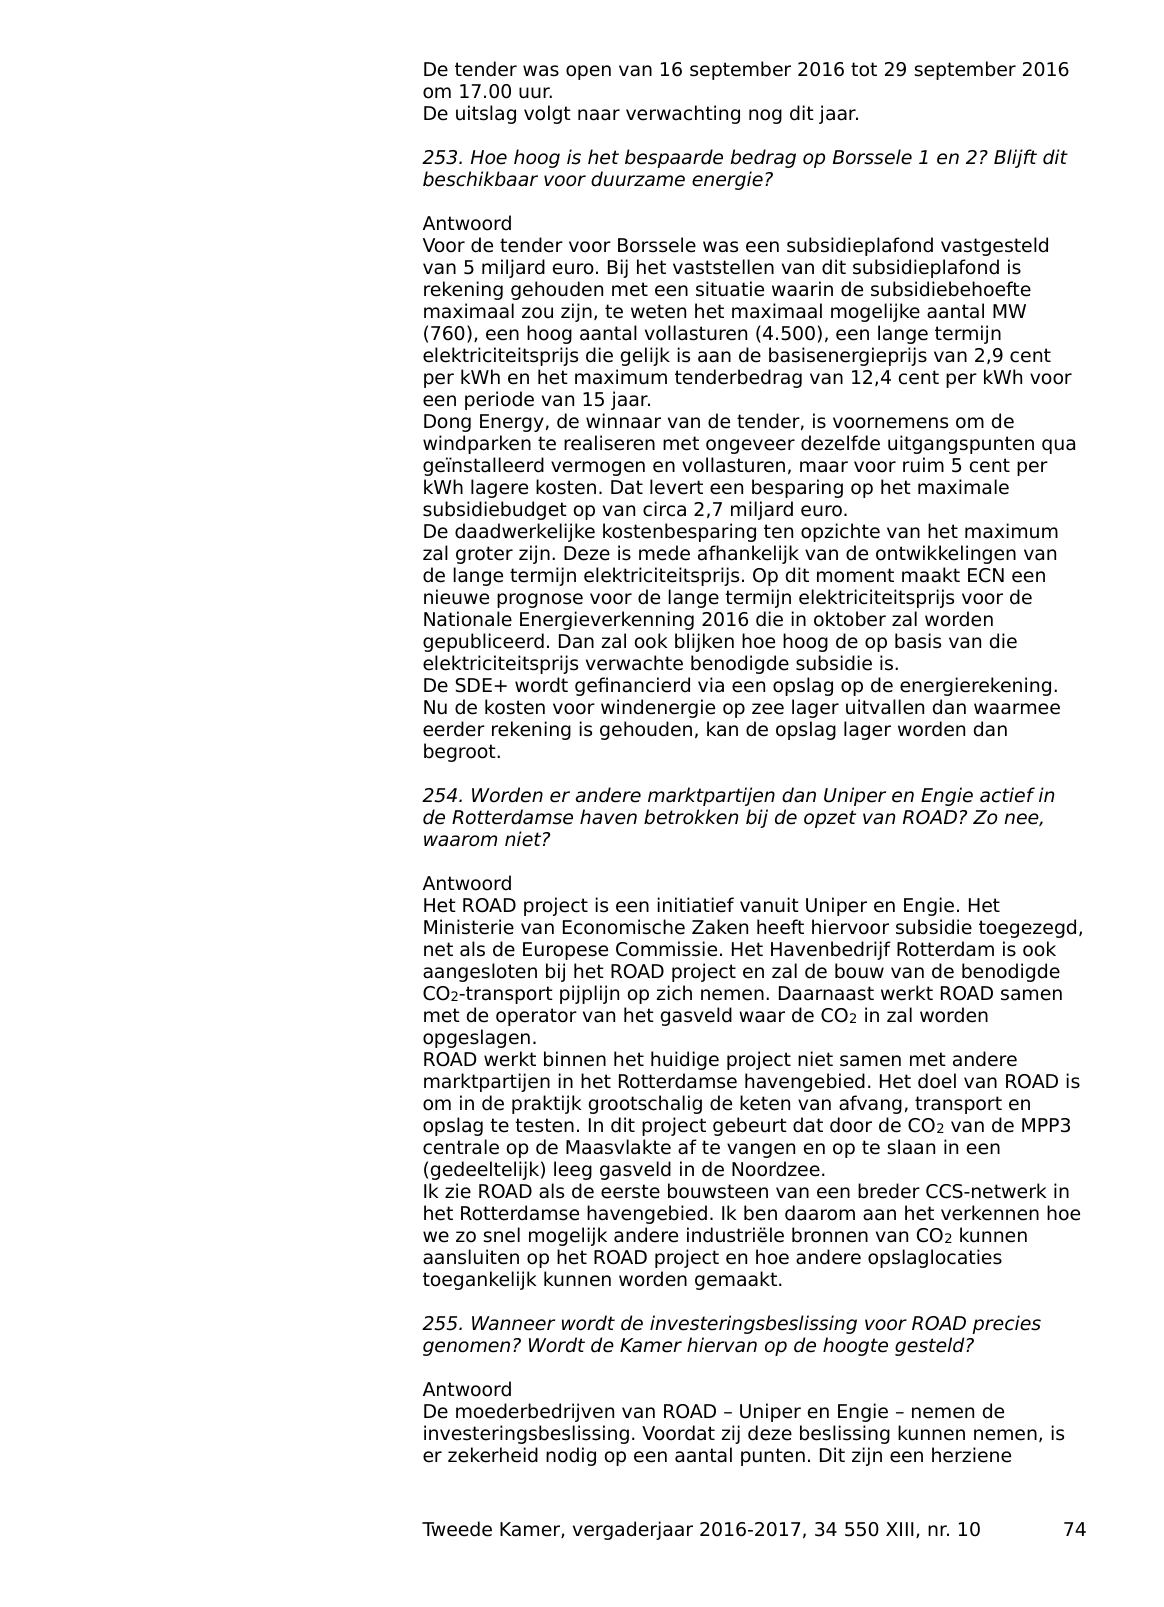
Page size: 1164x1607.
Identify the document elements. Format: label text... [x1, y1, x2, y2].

text Antwoord [422, 873, 1087, 895]
text Antwoord [422, 1379, 1087, 1401]
text Dong Energy, de winnaar van de tender, is voornemens om de windparken te realiseren met ongeveer dezelfde uitgangspunten qua geïnstalleerd vermogen en vollasturen, maar voor ruim 5 cent per kWh lagere kosten. Dat levert een besparing op het maximale subsidiebudget op van circa 2,7 miljard euro. [422, 411, 1087, 521]
text ROAD werkt binnen het huidige project niet samen met andere marktpartijen in het Rotterdamse havengebied. Het doel van ROAD is om in de praktijk grootschalig de keten van afvang, transport en opslag te testen. In dit project gebeurt dat door de CO2 van de MPP3 centrale op de Maasvlakte af te vangen en op te slaan in een (gedeeltelijk) leeg gasveld in de Noordzee. [422, 1049, 1087, 1181]
text Antwoord [422, 213, 1087, 235]
text De moederbedrijven van ROAD – Uniper en Engie – nemen de investeringsbeslissing. Voordat zij deze beslissing kunnen nemen, is er zekerheid nodig op een aantal punten. Dit zijn een herziene [422, 1401, 1087, 1467]
text Het ROAD project is een initiatief vanuit Uniper en Engie. Het Ministerie van Economische Zaken heeft hiervoor subsidie toegezegd, net als de Europese Commissie. Het Havenbedrijf Rotterdam is ook aangesloten bij het ROAD project en zal de bouw van de benodigde CO2-transport pijplijn op zich nemen. Daarnaast werkt ROAD samen met de operator van het gasveld waar de CO2 in zal worden opgeslagen. [422, 895, 1087, 1049]
text Voor de tender voor Borssele was een subsidieplafond vastgesteld van 5 miljard euro. Bij het vaststellen van dit subsidieplafond is rekening gehouden met een situatie waarin de subsidiebehoefte maximaal zou zijn, te weten het maximaal mogelijke aantal MW (760), een hoog aantal vollasturen (4.500), een lange termijn elektriciteitsprijs die gelijk is aan de basisenergieprijs van 2,9 cent per kWh en het maximum tenderbedrag van 12,4 cent per kWh voor een periode van 15 jaar. [422, 235, 1087, 411]
text 255. Wanneer wordt de investeringsbeslissing voor ROAD precies genomen? Wordt de Kamer hiervan op de hoogte gesteld? [422, 1313, 1087, 1357]
text 254. Worden er andere marktpartijen dan Uniper en Engie actief in de Rotterdamse haven betrokken bij de opzet van ROAD? Zo nee, waarom niet? [422, 785, 1087, 851]
text 253. Hoe hoog is het bespaarde bedrag op Borssele 1 en 2? Blijft dit beschikbaar voor duurzame energie? [422, 147, 1087, 191]
text Ik zie ROAD als de eerste bouwsteen van een breder CCS-netwerk in het Rotterdamse havengebied. Ik ben daarom aan het verkennen hoe we zo snel mogelijk andere industriële bronnen van CO2 kunnen aansluiten op het ROAD project en hoe andere opslaglocaties toegankelijk kunnen worden gemaakt. [422, 1181, 1087, 1291]
text De daadwerkelijke kostenbesparing ten opzichte van het maximum zal groter zijn. Deze is mede afhankelijk van de ontwikkelingen van de lange termijn elektriciteitsprijs. Op dit moment maakt ECN een nieuwe prognose voor de lange termijn elektriciteitsprijs voor de Nationale Energieverkenning 2016 die in oktober zal worden gepubliceerd. Dan zal ook blijken hoe hoog de op basis van die elektriciteitsprijs verwachte benodigde subsidie is. [422, 521, 1087, 675]
text De tender was open van 16 september 2016 tot 29 september 2016 om 17.00 uur. [422, 59, 1087, 103]
text De uitslag volgt naar verwachting nog dit jaar. [422, 103, 1087, 125]
text De SDE+ wordt gefinancierd via een opslag op de energierekening. Nu de kosten voor windenergie op zee lager uitvallen dan waarmee eerder rekening is gehouden, kan de opslag lager worden dan begroot. [422, 675, 1087, 763]
